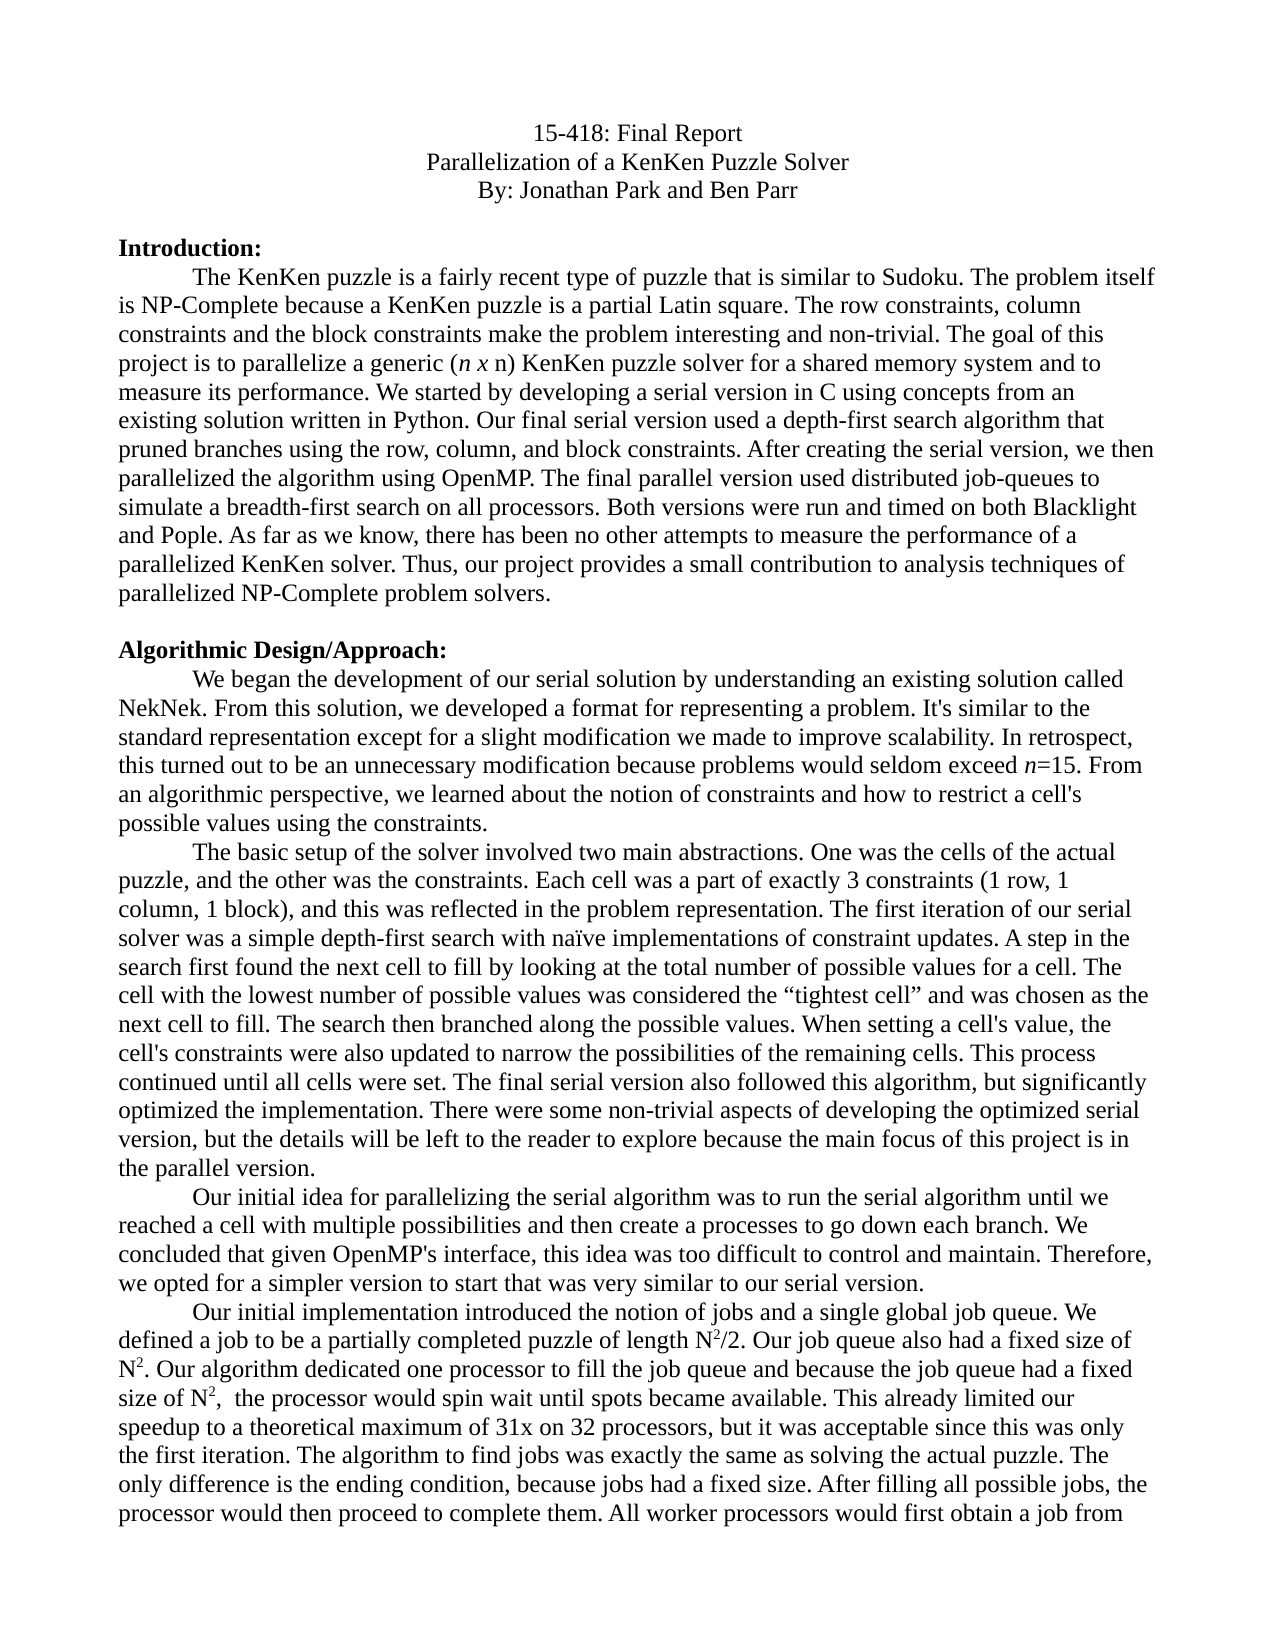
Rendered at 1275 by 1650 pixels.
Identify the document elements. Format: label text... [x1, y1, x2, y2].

text Parallelization of a KenKen Puzzle Solver [118, 147, 1157, 176]
text By: Jonathan Park and Ben Parr [118, 176, 1157, 204]
text The KenKen puzzle is a fairly recent type of puzzle that is similar to Sudoku. The problem itself is NP-Complete because a KenKen puzzle is a partial Latin square. The row constraints, column constraints and the block constraints make the problem interesting and non-trivial. The goal of this project is to parallelize a generic (n x n) KenKen puzzle solver for a shared memory system and to measure its performance. We started by developing a serial version in C using concepts from an existing solution written in Python. Our final serial version used a depth-first search algorithm that pruned branches using the row, column, and block constraints. After creating the serial version, we then parallelized the algorithm using OpenMP. The final parallel version used distributed job-queues to simulate a breadth-first search on all processors. Both versions were run and timed on both Blacklight and Pople. As far as we know, there has been no other attempts to measure the performance of a parallelized KenKen solver. Thus, our project provides a small contribution to analysis techniques of parallelized NP-Complete problem solvers. [118, 262, 1157, 607]
text Algorithmic Design/Approach: [118, 636, 1157, 664]
text Our initial idea for parallelizing the serial algorithm was to run the serial algorithm until we reached a cell with multiple possibilities and then create a processes to go down each branch. We concluded that given OpenMP's interface, this idea was too difficult to control and maintain. Therefore, we opted for a simpler version to start that was very similar to our serial version. [118, 1182, 1157, 1297]
text We began the development of our serial solution by understanding an existing solution called NekNek. From this solution, we developed a format for representing a problem. It's similar to the standard representation except for a slight modification we made to improve scalability. In retrospect, this turned out to be an unnecessary modification because problems would seldom exceed n=15. From an algorithmic perspective, we learned about the notion of constraints and how to restrict a cell's possible values using the constraints. [118, 664, 1157, 837]
text The basic setup of the solver involved two main abstractions. One was the cells of the actual puzzle, and the other was the constraints. Each cell was a part of exactly 3 constraints (1 row, 1 column, 1 block), and this was reflected in the problem representation. The first iteration of our serial solver was a simple depth-first search with naïve implementations of constraint updates. A step in the search first found the next cell to fill by looking at the total number of possible values for a cell. The cell with the lowest number of possible values was considered the “tightest cell” and was chosen as the next cell to fill. The search then branched along the possible values. When setting a cell's value, the cell's constraints were also updated to narrow the possibilities of the remaining cells. This process continued until all cells were set. The final serial version also followed this algorithm, but significantly optimized the implementation. There were some non-trivial aspects of developing the optimized serial version, but the details will be left to the reader to explore because the main focus of this project is in the parallel version. [118, 837, 1157, 1182]
text Our initial implementation introduced the notion of jobs and a single global job queue. We defined a job to be a partially completed puzzle of length N2/2. Our job queue also had a fixed size of N2. Our algorithm dedicated one processor to fill the job queue and because the job queue had a fixed size of N2, the processor would spin wait until spots became available. This already limited our speedup to a theoretical maximum of 31x on 32 processors, but it was acceptable since this was only the first iteration. The algorithm to find jobs was exactly the same as solving the actual puzzle. The only difference is the ending condition, because jobs had a fixed size. After filling all possible jobs, the processor would then proceed to complete them. All worker processors would first obtain a job from [118, 1297, 1157, 1527]
text 15-418: Final Report [118, 118, 1157, 147]
text Introduction: [118, 233, 1157, 262]
